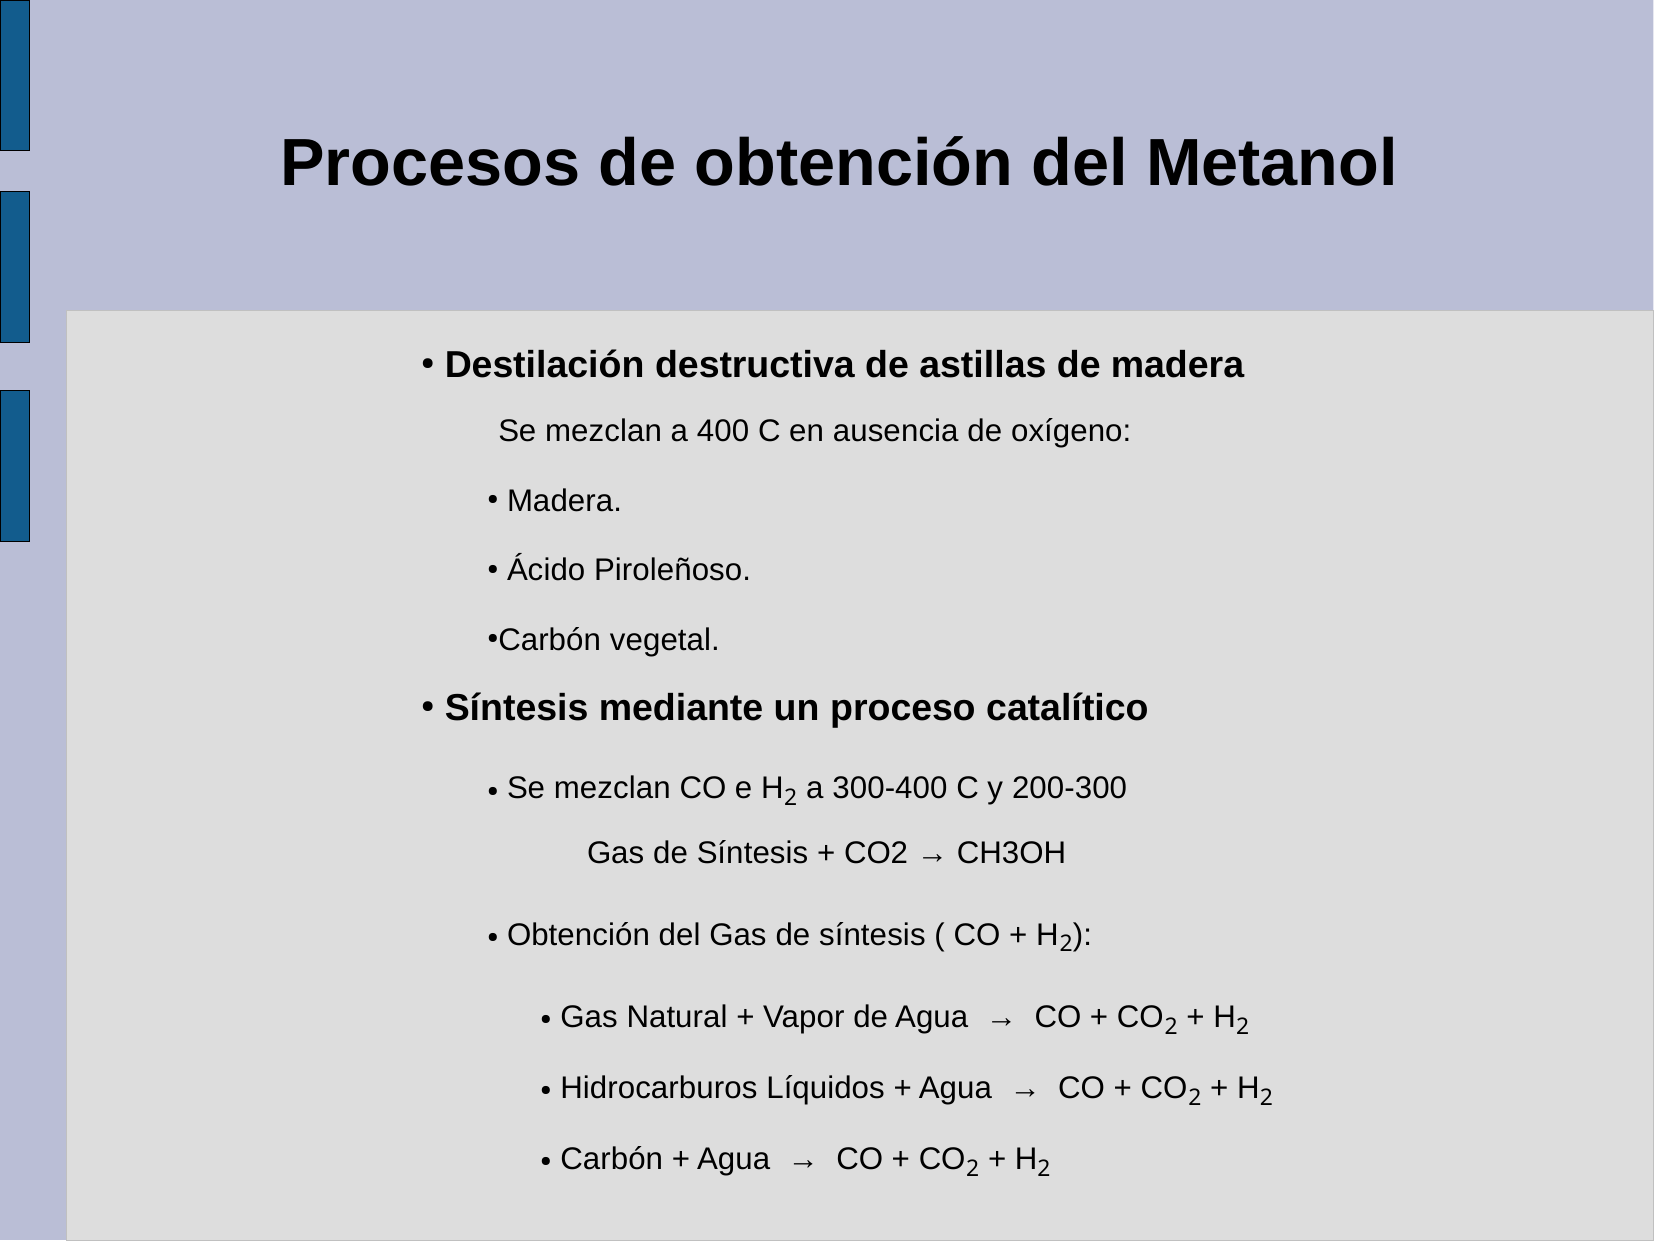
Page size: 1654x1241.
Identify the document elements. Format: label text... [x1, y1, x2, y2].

text_box Gas Natural + Vapor de Agua → CO + CO2 + H2 [525, 992, 1300, 1058]
text_box Hidrocarburos Líquidos + Agua → CO + CO2 + H2 [525, 1062, 1329, 1128]
text_box Obtención del Gas de síntesis ( CO + H2): [472, 909, 1182, 975]
text_box Carbón + Agua → CO + CO2 + H2 [525, 1133, 1235, 1199]
text_box Se mezclan a 400 C en ausencia de oxígeno: Madera. Ácido Piroleñoso. Carbón vegetal. [472, 406, 1182, 665]
text_box Se mezclan CO e H2 a 300-400 C y 200-300 [472, 763, 1182, 857]
text_box Gas de Síntesis + CO2 → CH3OH [561, 828, 1152, 909]
text_box Destilación destructiva de astillas de madera [406, 336, 1329, 396]
text_box Síntesis mediante un proceso catalítico [406, 679, 1329, 739]
text_box Procesos de obtención del Metanol [265, 117, 1477, 207]
